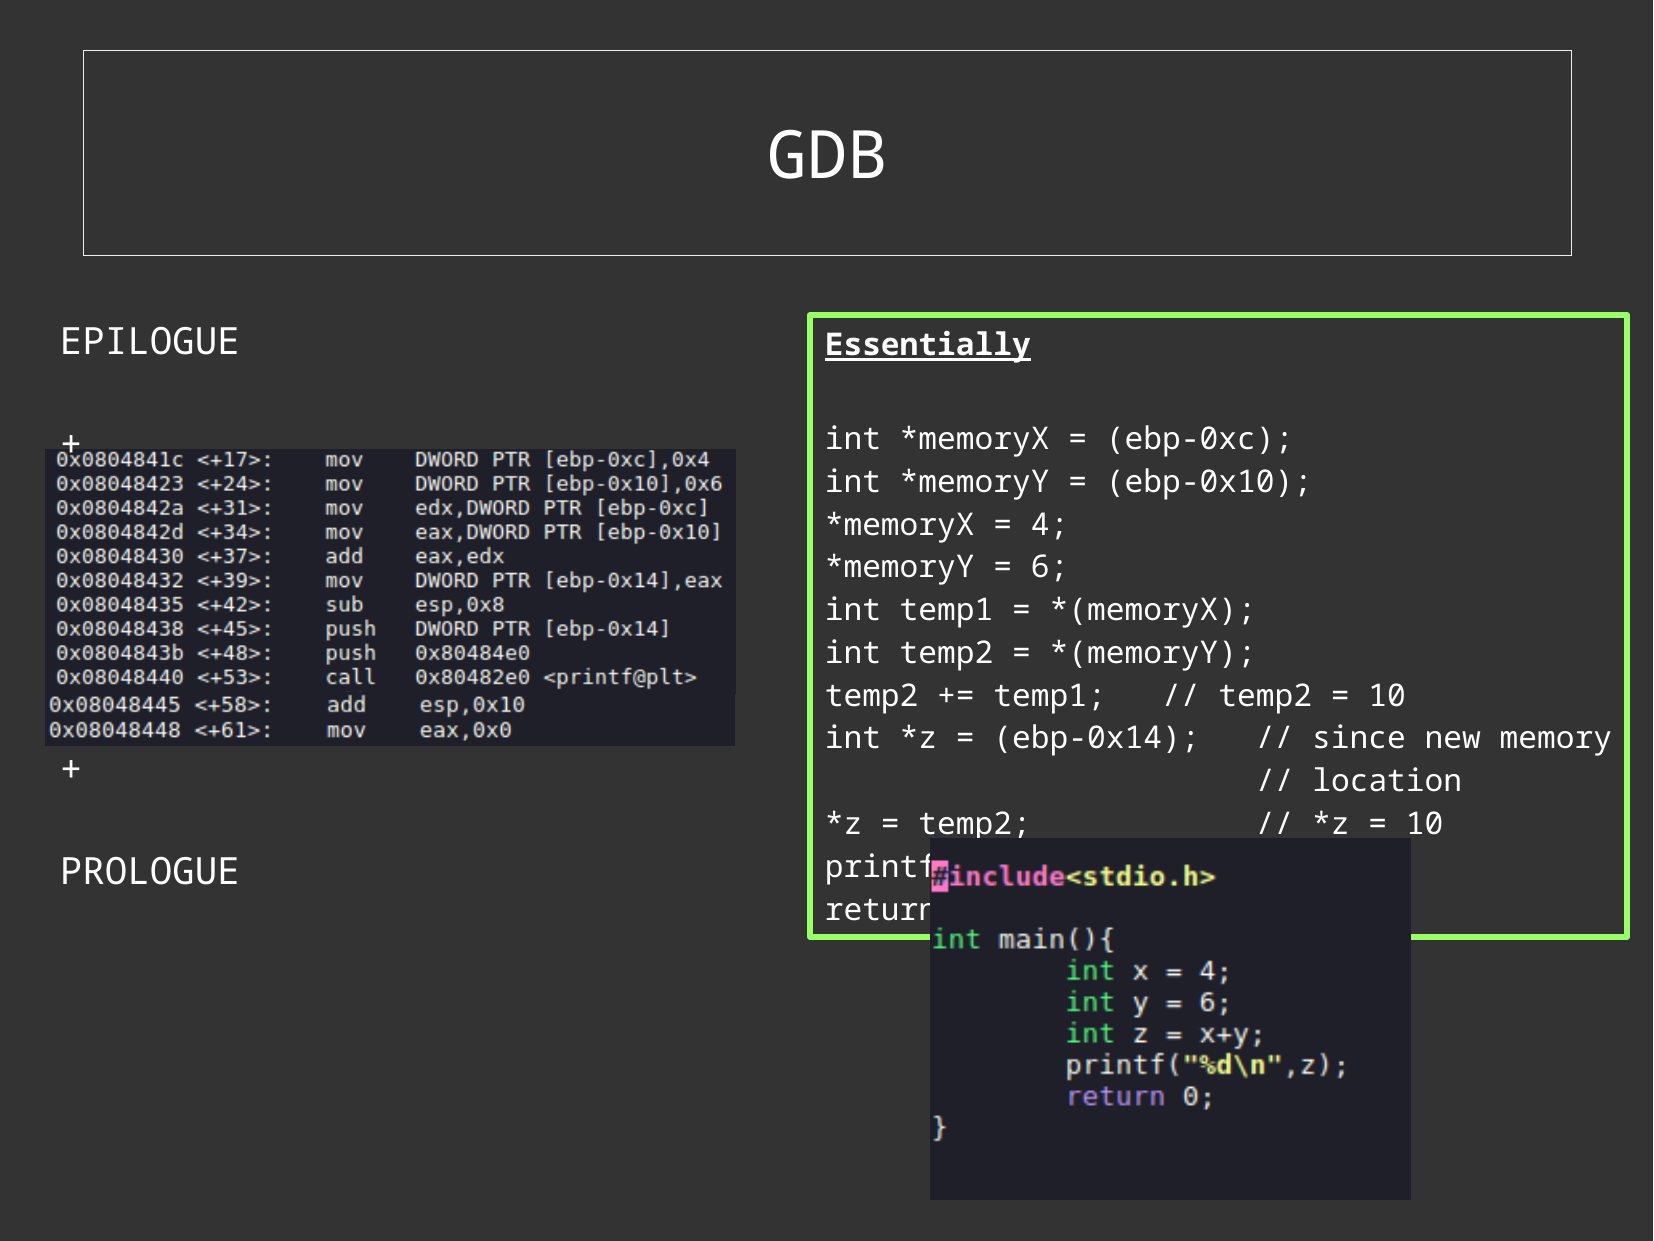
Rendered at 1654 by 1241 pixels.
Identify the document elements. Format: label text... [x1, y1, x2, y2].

text_box Essentially int *memoryX = (ebp-0xc); int *memoryY = (ebp-0x10); *memoryX = 4; *memoryY = 6; int temp1 = *(memoryX); int temp2 = *(memoryY); temp2 += temp1; // temp2 = 10 int *z = (ebp-0x14); // since new memory // location *z = temp2; // *z = 10 printf(“%d\n”,z); return 0; [810, 315, 1502, 796]
picture [930, 838, 1411, 1201]
text_box EPILOGUE + [45, 307, 225, 436]
text_box GDB [83, 50, 1572, 256]
picture [45, 449, 736, 746]
text_box + PROLOGUE [45, 746, 225, 863]
